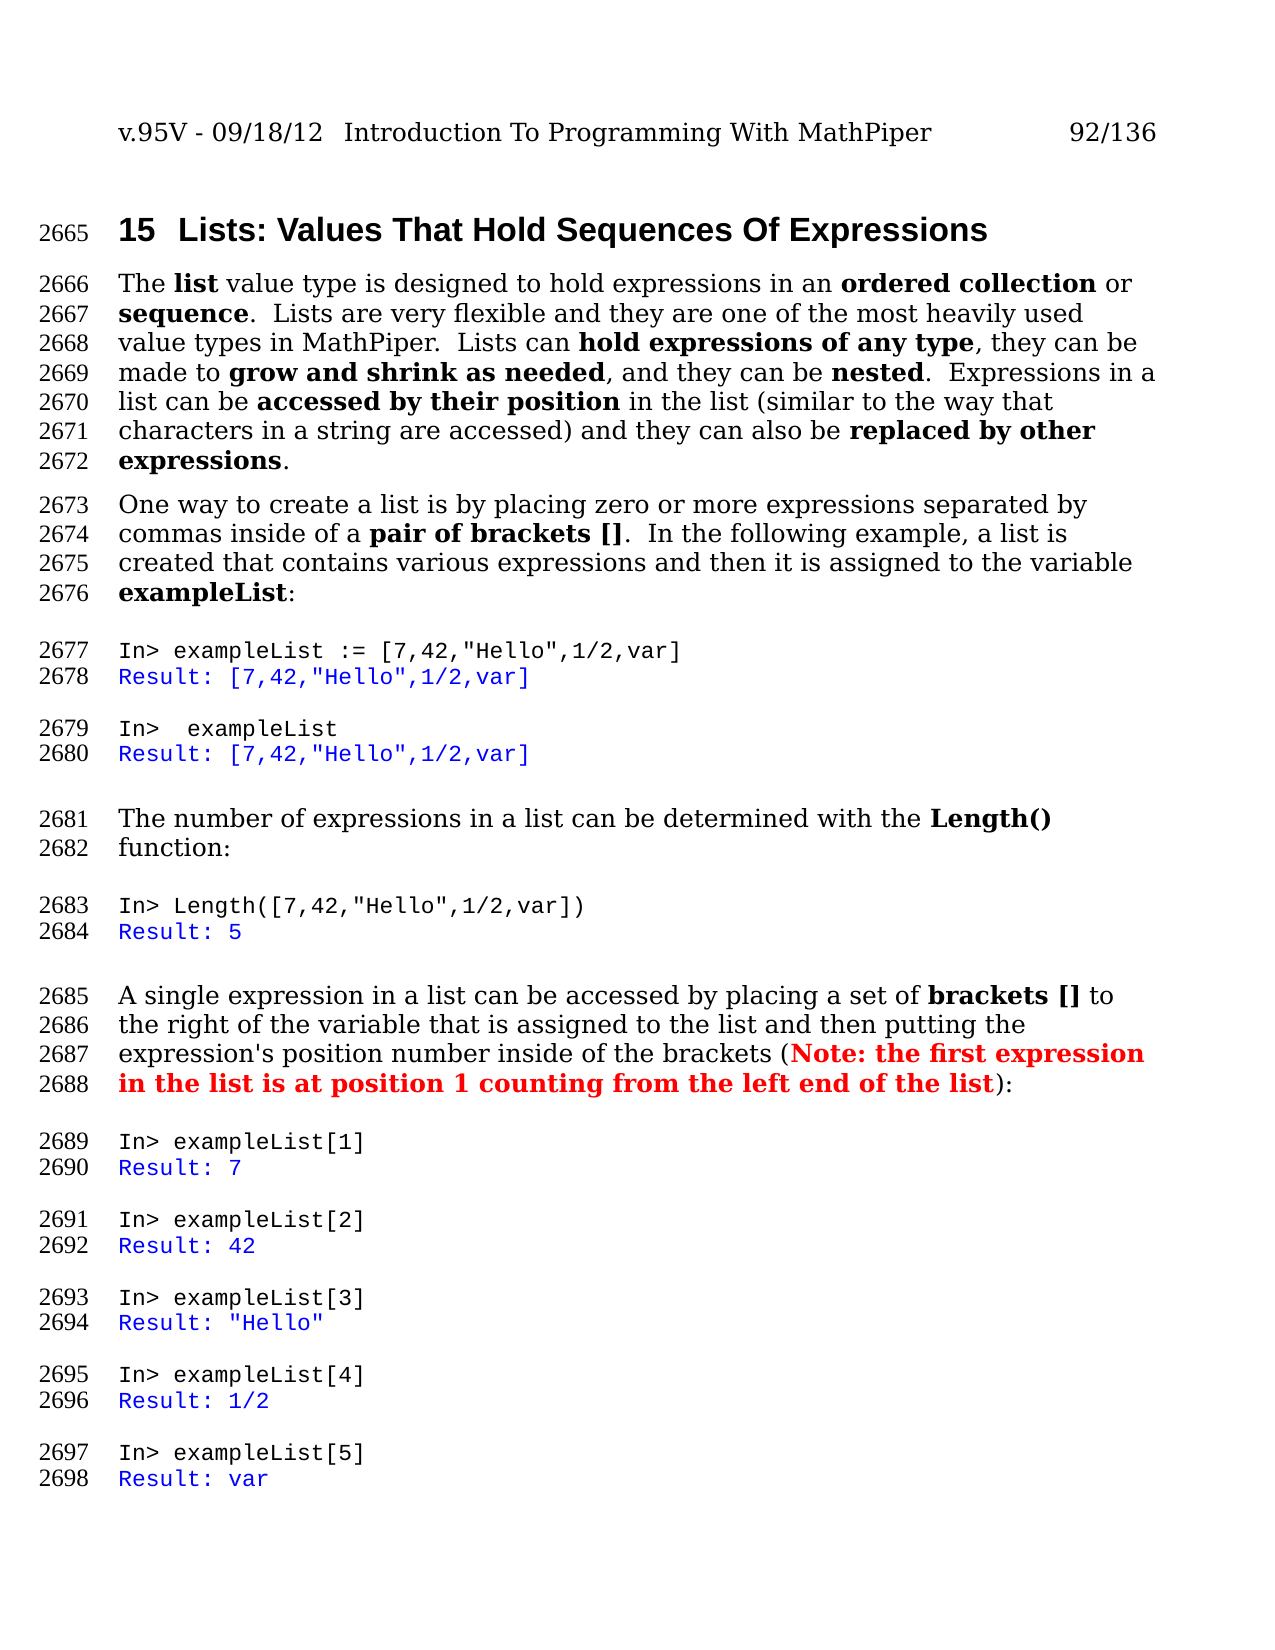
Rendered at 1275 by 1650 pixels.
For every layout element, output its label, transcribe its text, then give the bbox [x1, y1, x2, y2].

text In> exampleList [118, 717, 1157, 743]
text Result: 1/2 [118, 1389, 1157, 1416]
text One way to create a list is by placing zero or more expressions separated by commas inside of a pair of brackets []. In the following example, a list is created that contains various expressions and then it is assigned to the variable exampleList: [118, 490, 1157, 607]
text The list value type is designed to hold expressions in an ordered collection or sequence. Lists are very flexible and they are one of the most heavily used value types in MathPiper. Lists can hold expressions of any type, they can be made to grow and shrink as needed, and they can be nested. Expressions in a list can be accessed by their position in the list (similar to the way that characters in a string are accessed) and they can also be replaced by other expressions. [118, 269, 1157, 475]
text Result: 5 [118, 920, 1157, 946]
text Result: 7 [118, 1156, 1157, 1182]
text Result: "Hello" [118, 1312, 1157, 1338]
text In> exampleList[4] [118, 1364, 1157, 1389]
text Result: var [118, 1467, 1157, 1493]
text Result: [7,42,"Hello",1/2,var] [118, 665, 1157, 691]
text In> Length([7,42,"Hello",1/2,var]) [118, 894, 1157, 920]
text In> exampleList[1] [118, 1130, 1157, 1156]
text In> exampleList := [7,42,"Hello",1/2,var] [118, 639, 1157, 665]
text In> exampleList[2] [118, 1208, 1157, 1234]
subtitle Lists: Values That Hold Sequences Of Expressions [118, 210, 1157, 248]
text The number of expressions in a list can be determined with the Length() function: [118, 804, 1157, 862]
text In> exampleList[3] [118, 1286, 1157, 1312]
text Result: [7,42,"Hello",1/2,var] [118, 743, 1157, 769]
text In> exampleList[5] [118, 1441, 1157, 1467]
text A single expression in a list can be accessed by placing a set of brackets [] to the right of the variable that is assigned to the list and then putting the expression's position number inside of the brackets (Note: the first expression in the list is at position 1 counting from the left end of the list): [118, 981, 1157, 1098]
text Result: 42 [118, 1234, 1157, 1260]
